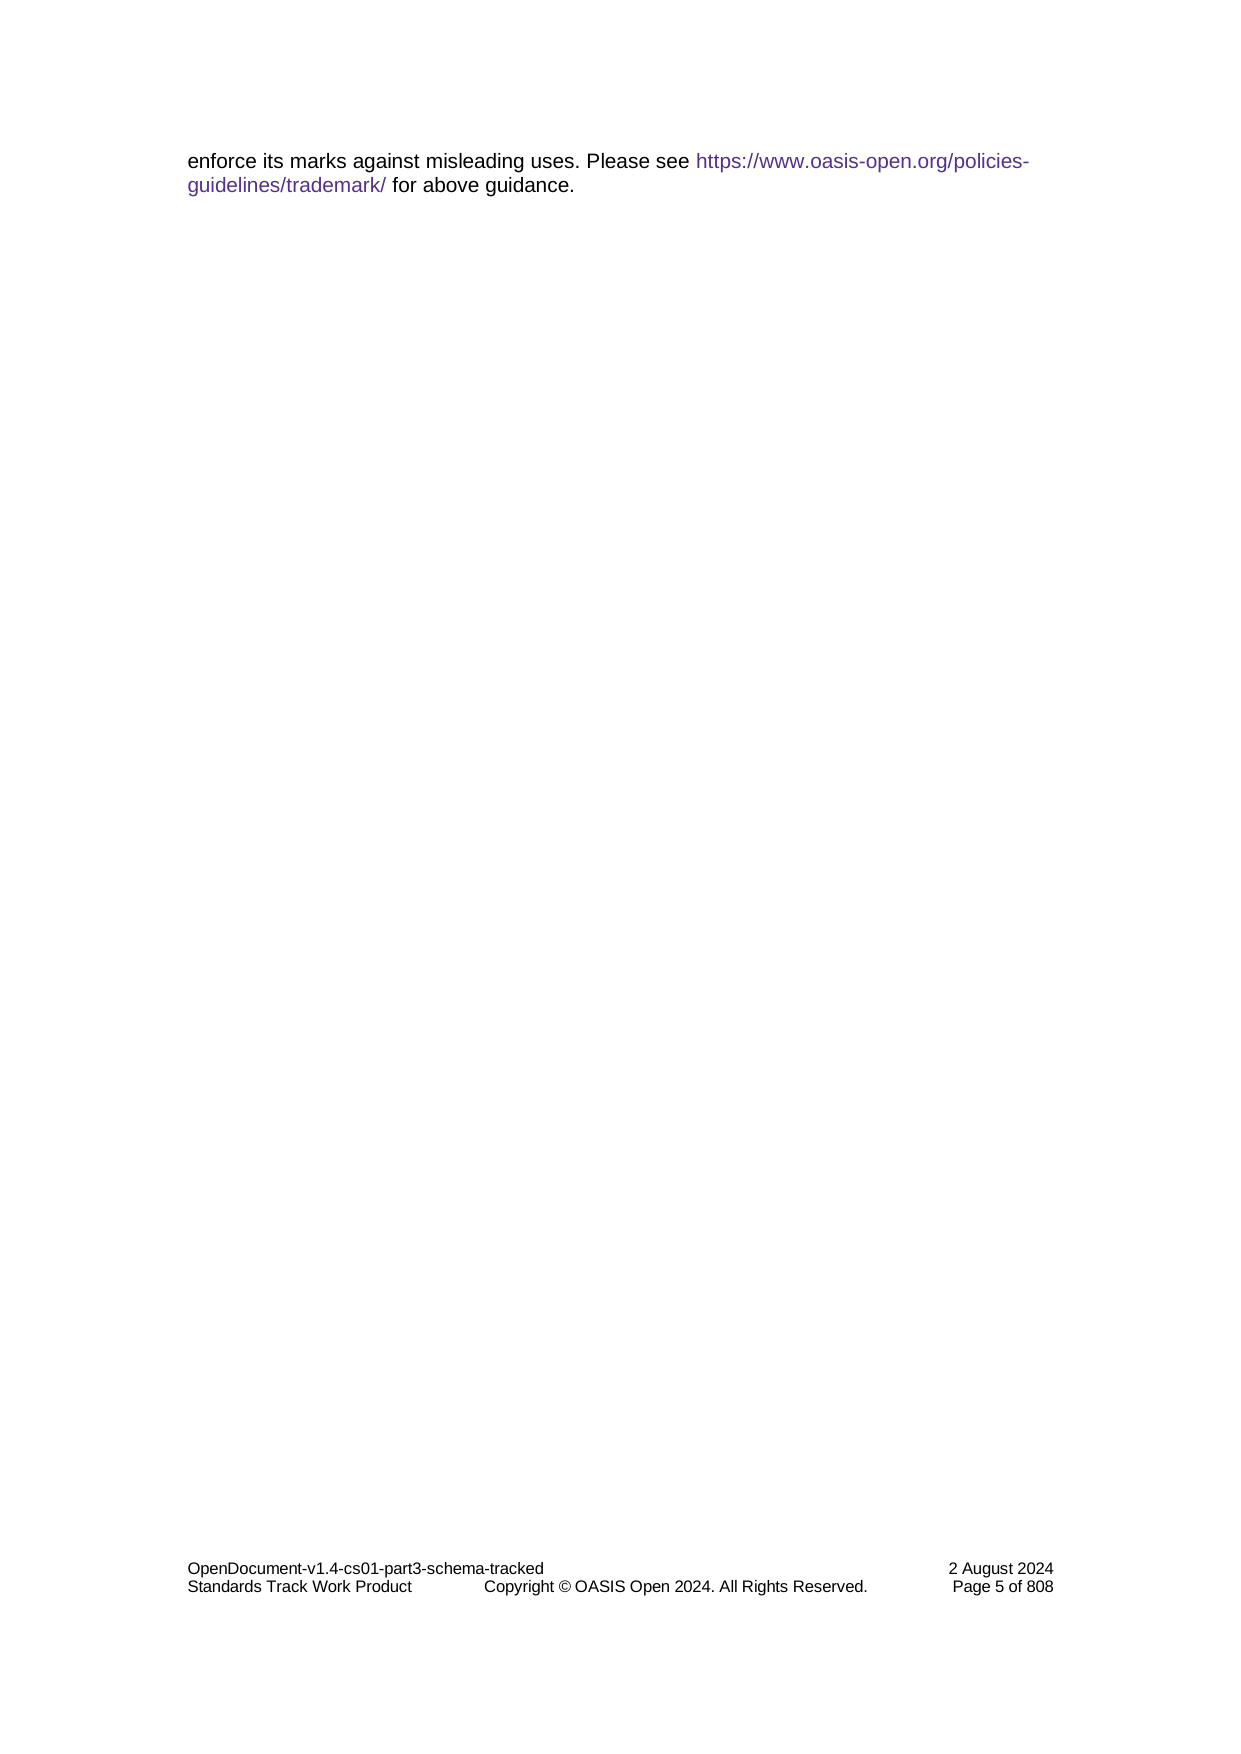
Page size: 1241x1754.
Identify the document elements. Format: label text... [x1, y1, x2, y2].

text enforce its marks against misleading uses. Please see https://www.oasis-open.org/policies-guidelines/trademark/ for above guidance. [187, 150, 1053, 197]
